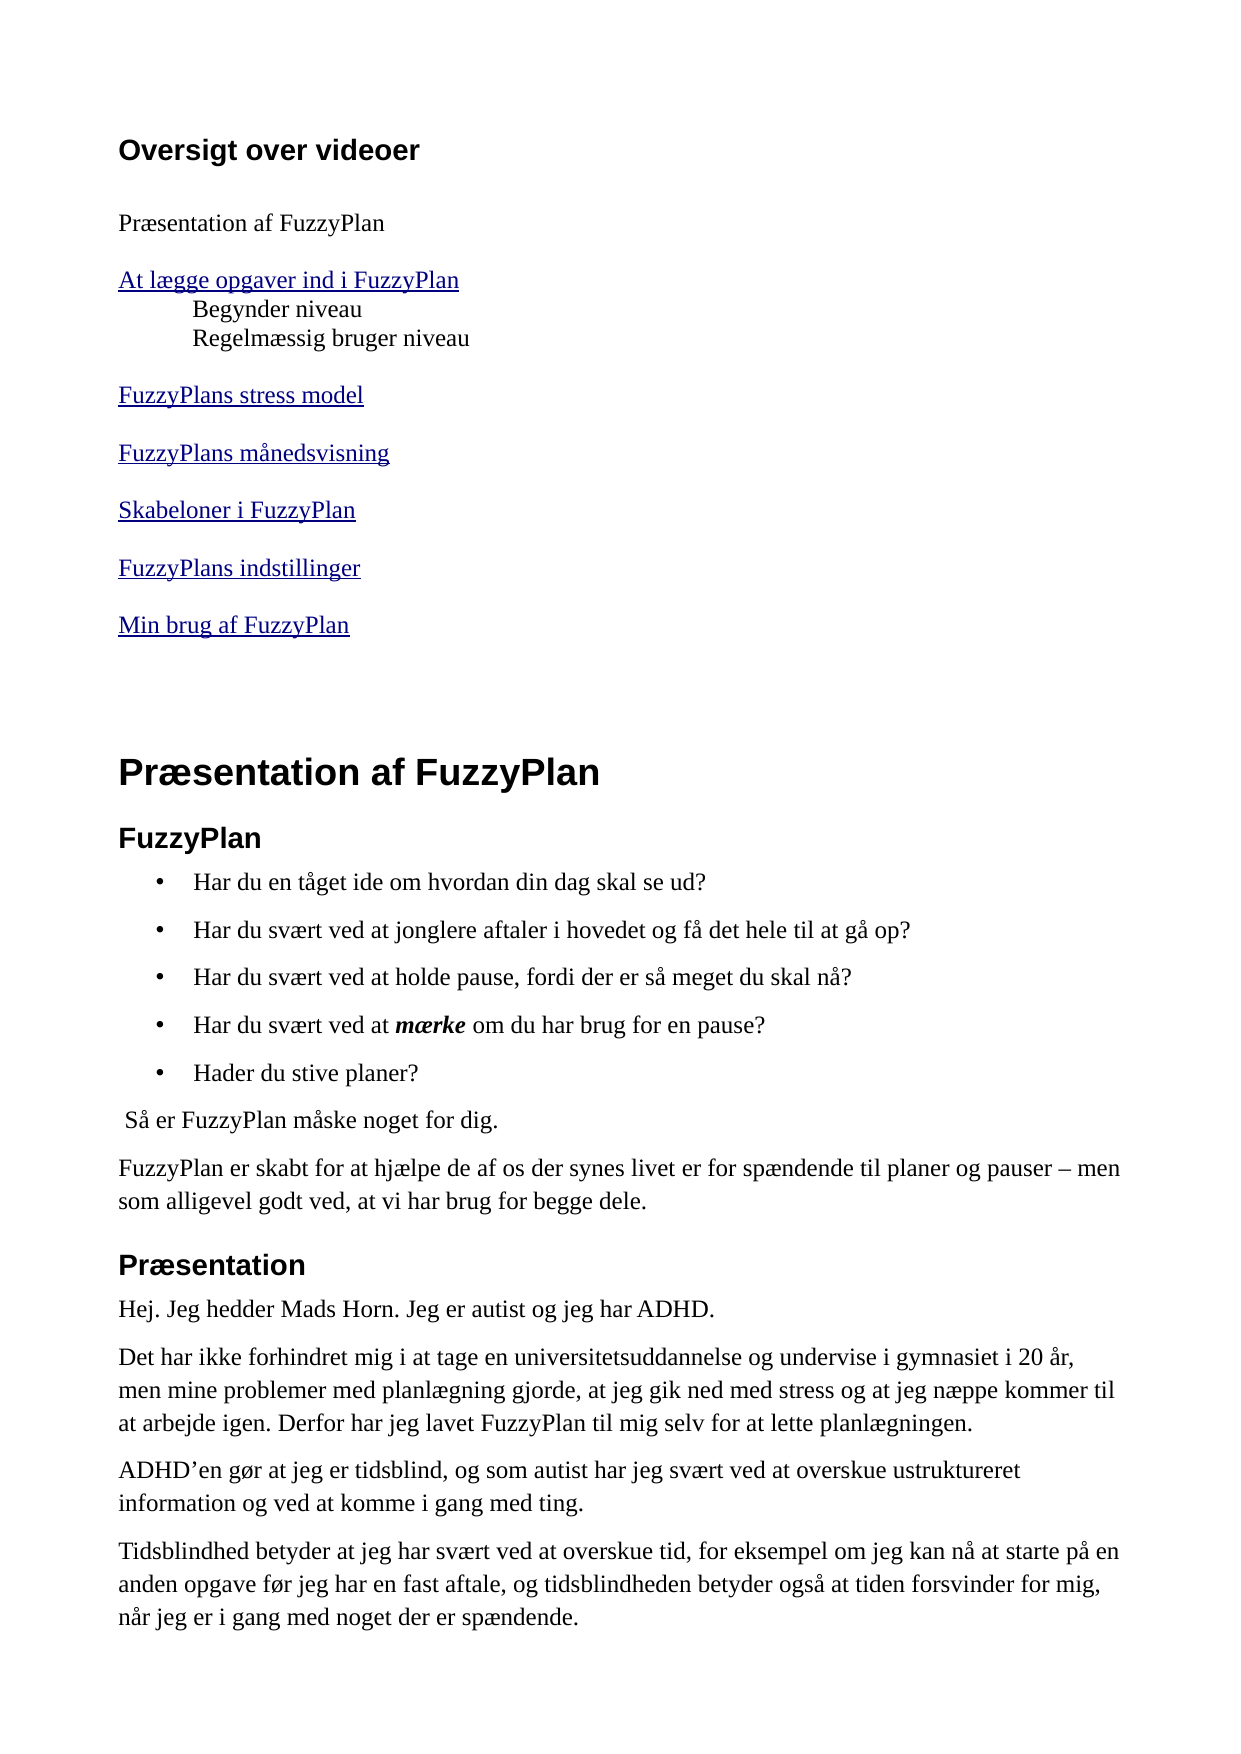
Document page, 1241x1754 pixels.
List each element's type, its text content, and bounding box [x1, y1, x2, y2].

text Hej. Jeg hedder Mads Horn. Jeg er autist og jeg har ADHD. [118, 1294, 1122, 1323]
text Regelmæssig bruger niveau [118, 323, 1122, 351]
text Begynder niveau [118, 294, 1122, 323]
list Hader du stive planer? [156, 1058, 1122, 1086]
subtitle Præsentation [118, 1248, 1122, 1282]
subtitle Oversigt over videoer [118, 133, 1122, 166]
text At lægge opgaver ind i FuzzyPlan [118, 265, 1122, 294]
list Har du svært ved at holde pause, fordi der er så meget du skal nå? [156, 962, 1122, 991]
subtitle FuzzyPlan [118, 821, 1122, 855]
list Har du svært ved at jonglere aftaler i hovedet og få det hele til at gå op? [156, 915, 1122, 943]
text Så er FuzzyPlan måske noget for dig. [118, 1105, 1122, 1134]
text Skabeloner i FuzzyPlan [118, 495, 1122, 524]
list Har du en tåget ide om hvordan din dag skal se ud? [156, 867, 1122, 896]
text Min brug af FuzzyPlan [118, 610, 1122, 639]
text FuzzyPlans månedsvisning [118, 438, 1122, 466]
text FuzzyPlans indstillinger [118, 553, 1122, 581]
subtitle Præsentation af FuzzyPlan [118, 750, 1122, 794]
text Det har ikke forhindret mig i at tage en universitetsuddannelse og undervise i gymnasiet i 20 år, men mine problemer med planlægning gjorde, at jeg gik ned med stress og at jeg næppe kommer til at arbejde igen. Derfor har jeg lavet FuzzyPlan til mig selv for at lette planlægningen. [118, 1342, 1122, 1437]
text FuzzyPlan er skabt for at hjælpe de af os der synes livet er for spændende til planer og pauser – men som alligevel godt ved, at vi har brug for begge dele. [118, 1153, 1122, 1214]
list Har du svært ved at mærke om du har brug for en pause? [156, 1010, 1122, 1039]
text Præsentation af FuzzyPlan [118, 208, 1122, 236]
text Tidsblindhed betyder at jeg har svært ved at overskue tid, for eksempel om jeg kan nå at starte på en anden opgave før jeg har en fast aftale, og tidsblindheden betyder også at tiden forsvinder for mig, når jeg er i gang med noget der er spændende. [118, 1536, 1122, 1631]
text FuzzyPlans stress model [118, 380, 1122, 409]
text ADHD’en gør at jeg er tidsblind, og som autist har jeg svært ved at overskue ustruktureret information og ved at komme i gang med ting. [118, 1456, 1122, 1517]
